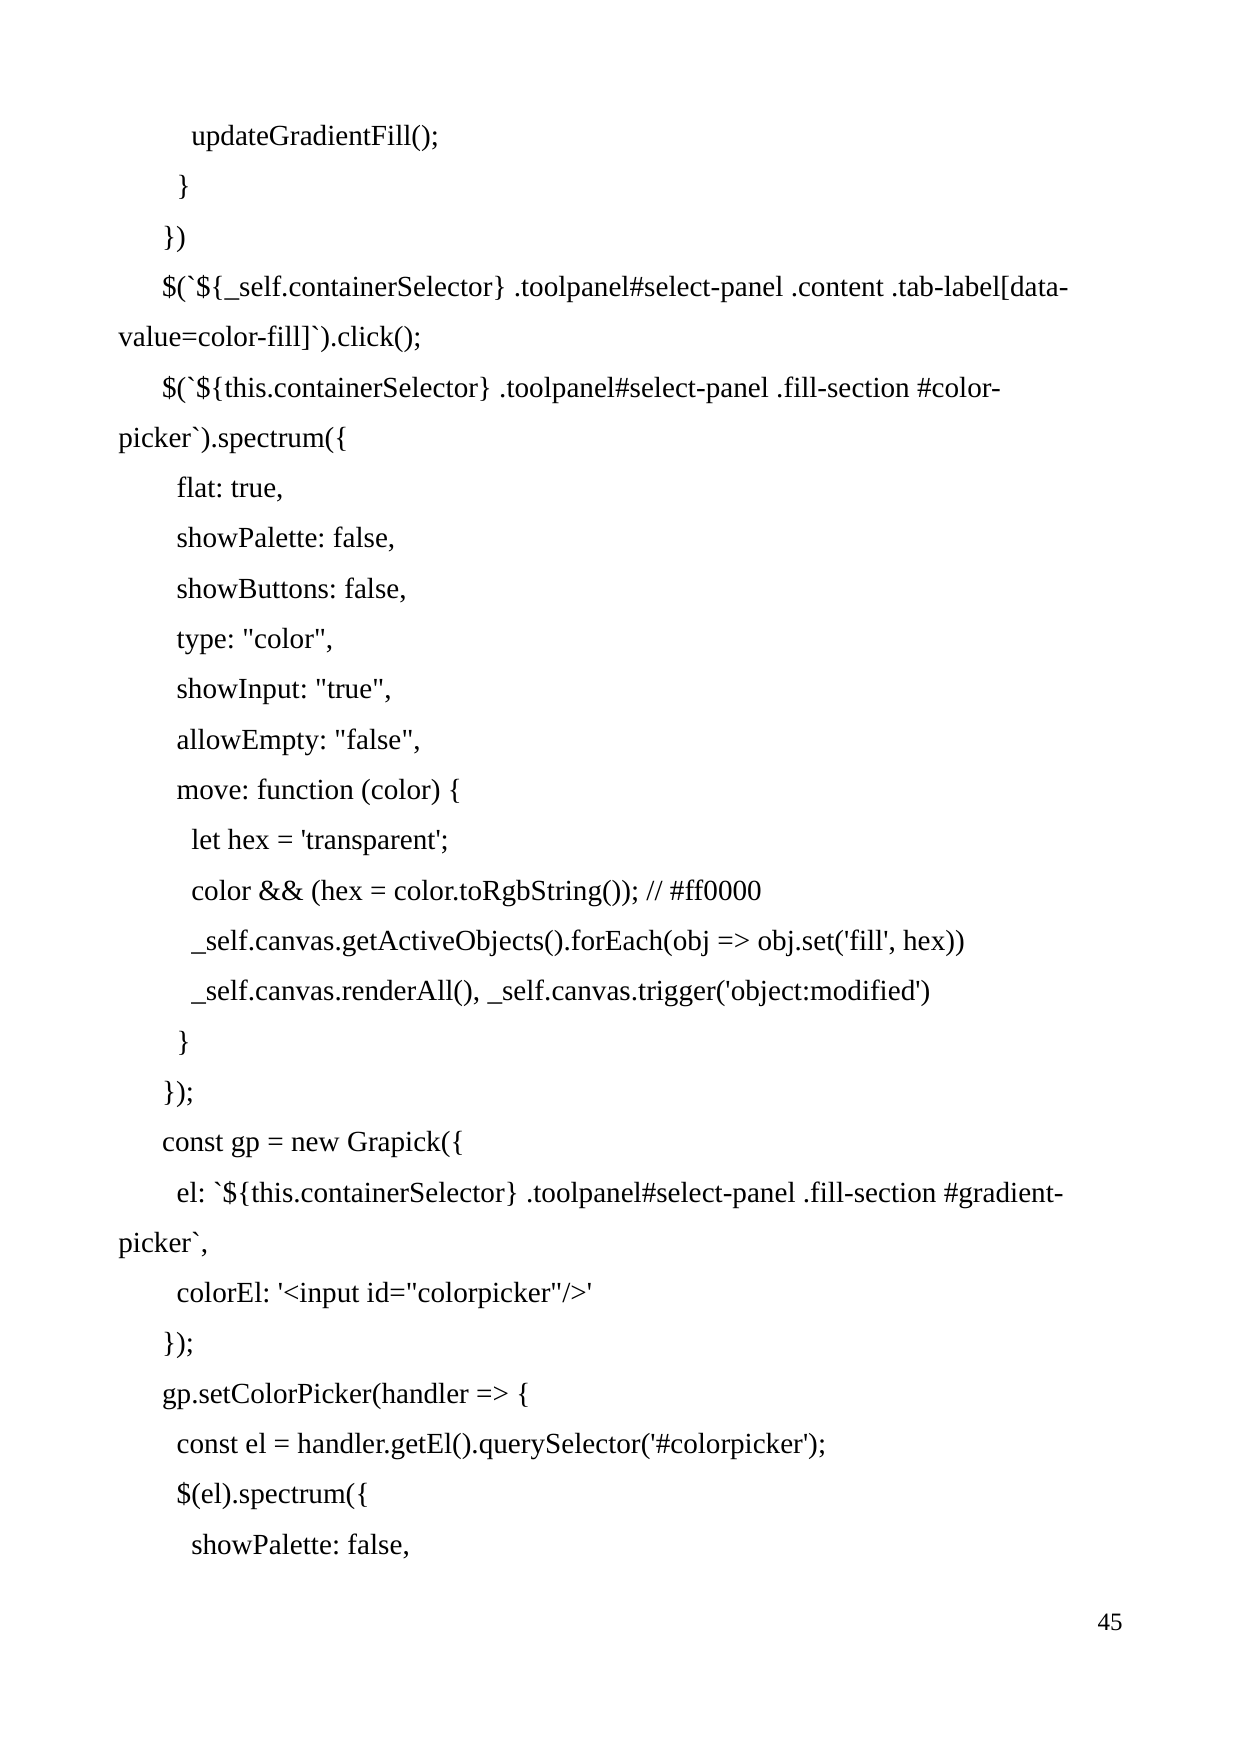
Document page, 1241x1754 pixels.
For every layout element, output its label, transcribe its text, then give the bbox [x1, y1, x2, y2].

text }) [118, 219, 1122, 252]
text gp.setColorPicker(handler => { [118, 1376, 1122, 1409]
text let hex = 'transparent'; [118, 822, 1122, 856]
text _self.canvas.getActiveObjects().forEach(obj => obj.set('fill', hex)) [118, 923, 1122, 957]
text } [118, 1024, 1122, 1057]
text $(`${_self.containerSelector} .toolpanel#select-panel .content .tab-label[data-value=color-fill]`).click(); [118, 269, 1122, 353]
text _self.canvas.renderAll(), _self.canvas.trigger('object:modified') [118, 973, 1122, 1007]
text colorEl: '<input id="colorpicker"/>' [118, 1275, 1122, 1309]
text $(`${this.containerSelector} .toolpanel#select-panel .fill-section #color-picker`).spectrum({ [118, 370, 1122, 453]
text const gp = new Grapick({ [118, 1124, 1122, 1158]
text const el = handler.getEl().querySelector('#colorpicker'); [118, 1426, 1122, 1460]
text type: "color", [118, 621, 1122, 655]
text $(el).spectrum({ [118, 1477, 1122, 1510]
text color && (hex = color.toRgbString()); // #ff0000 [118, 873, 1122, 906]
text showPalette: false, [118, 521, 1122, 554]
text updateGradientFill(); [118, 118, 1122, 152]
text }); [118, 1326, 1122, 1359]
text allowEmpty: "false", [118, 722, 1122, 755]
text showPalette: false, [118, 1527, 1122, 1560]
text } [118, 168, 1122, 202]
text }); [118, 1074, 1122, 1108]
text move: function (color) { [118, 772, 1122, 806]
text flat: true, [118, 470, 1122, 504]
text showButtons: false, [118, 571, 1122, 604]
text el: `${this.containerSelector} .toolpanel#select-panel .fill-section #gradient-picker`, [118, 1175, 1122, 1258]
text showInput: "true", [118, 672, 1122, 705]
